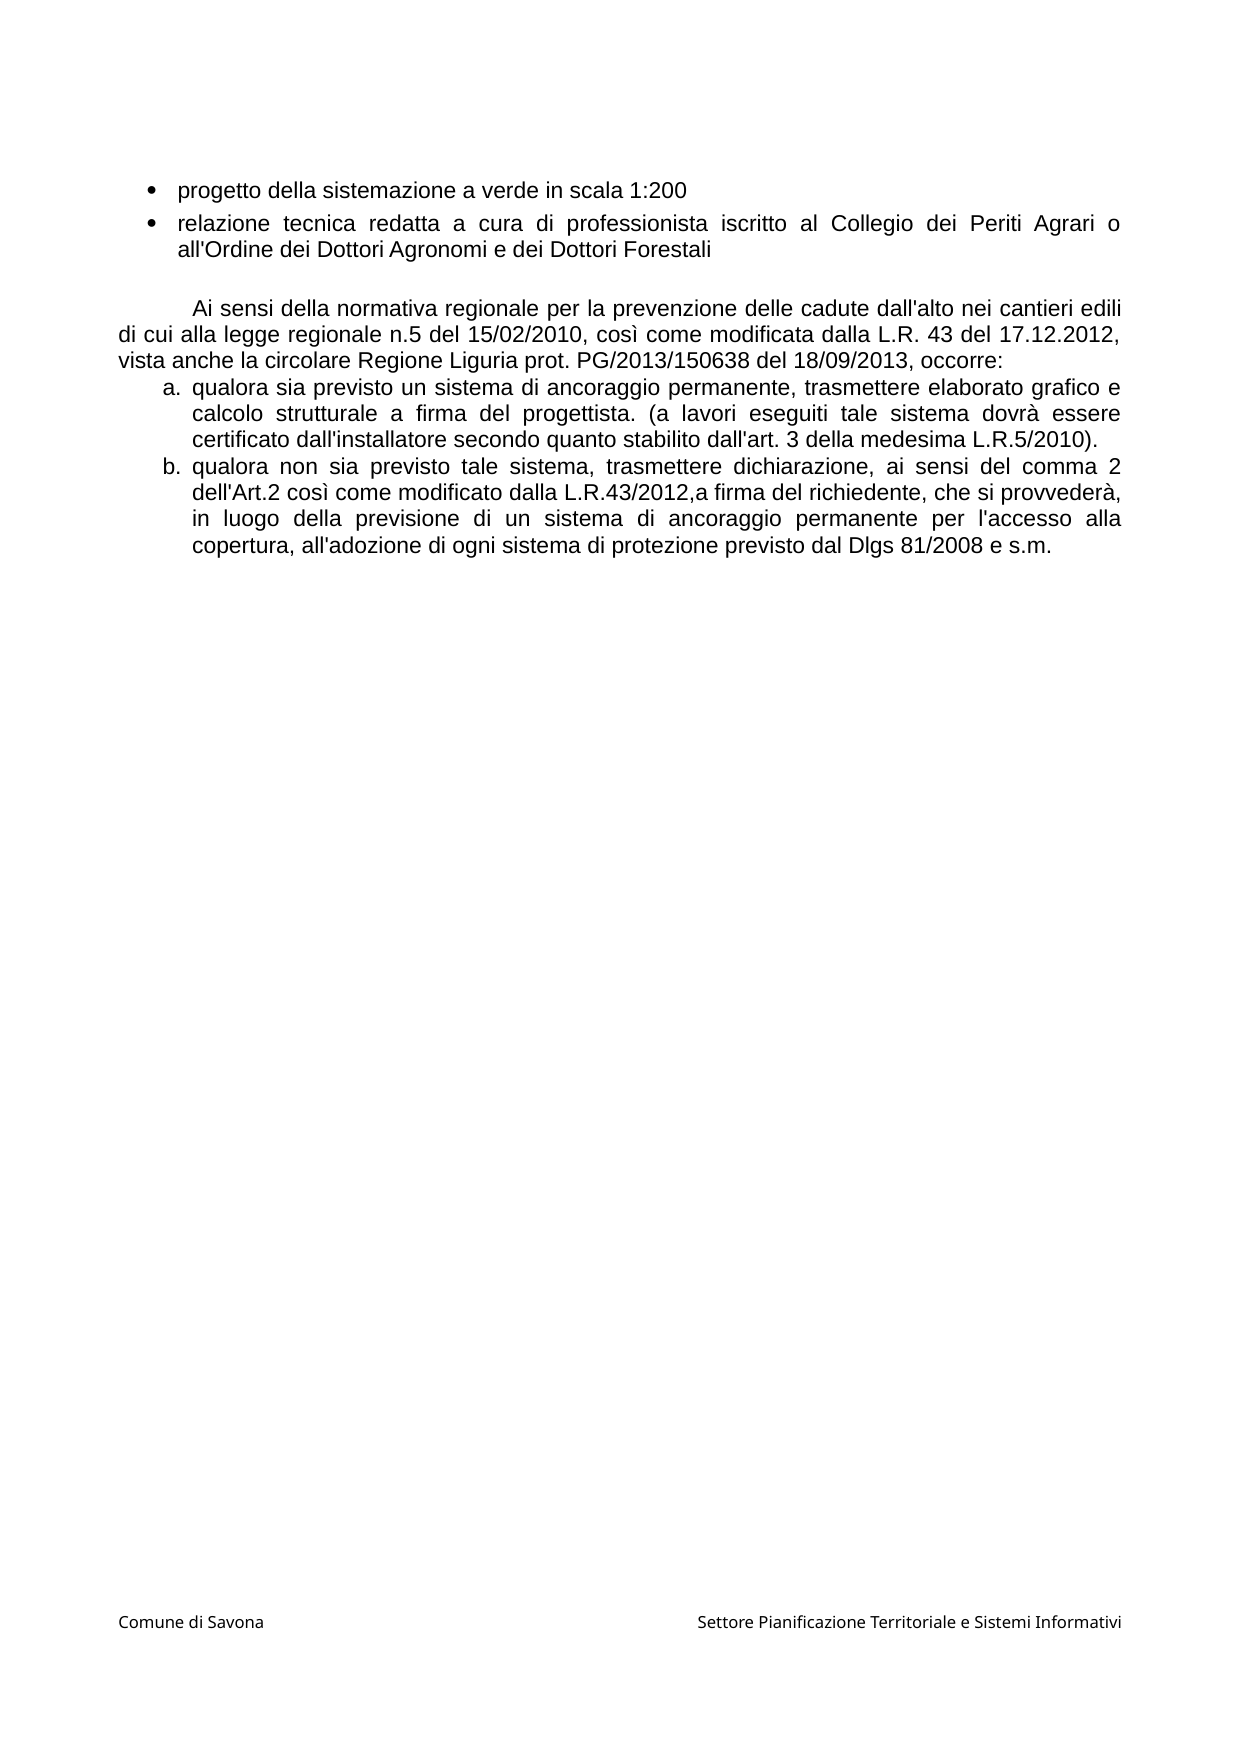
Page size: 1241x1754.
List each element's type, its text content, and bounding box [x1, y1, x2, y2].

list qualora non sia previsto tale sistema, trasmettere dichiarazione, ai sensi del comma 2 dell'Art.2 così come modificato dalla L.R.43/2012,a firma del richiedente, che si provvederà, in luogo della previsione di un sistema di ancoraggio permanente per l'accesso alla copertura, all'adozione di ogni sistema di protezione previsto dal Dlgs 81/2008 e s.m. [162, 453, 1122, 558]
list qualora sia previsto un sistema di ancoraggio permanente, trasmettere elaborato grafico e calcolo strutturale a firma del progettista. (a lavori eseguiti tale sistema dovrà essere certificato dall'installatore secondo quanto stabilito dall'art. 3 della medesima L.R.5/2010). [162, 373, 1122, 453]
list relazione tecnica redatta a cura di professionista iscritto al Collegio dei Periti Agrari o all'Ordine dei Dottori Agronomi e dei Dottori Forestali [148, 209, 1122, 262]
list progetto della sistemazione a verde in scala 1:200 [148, 177, 1122, 203]
text Ai sensi della normativa regionale per la prevenzione delle cadute dall'alto nei cantieri edili di cui alla legge regionale n.5 del 15/02/2010, così come modificata dalla L.R. 43 del 17.12.2012, vista anche la circolare Regione Liguria prot. PG/2013/150638 del 18/09/2013, occorre: [118, 294, 1122, 373]
